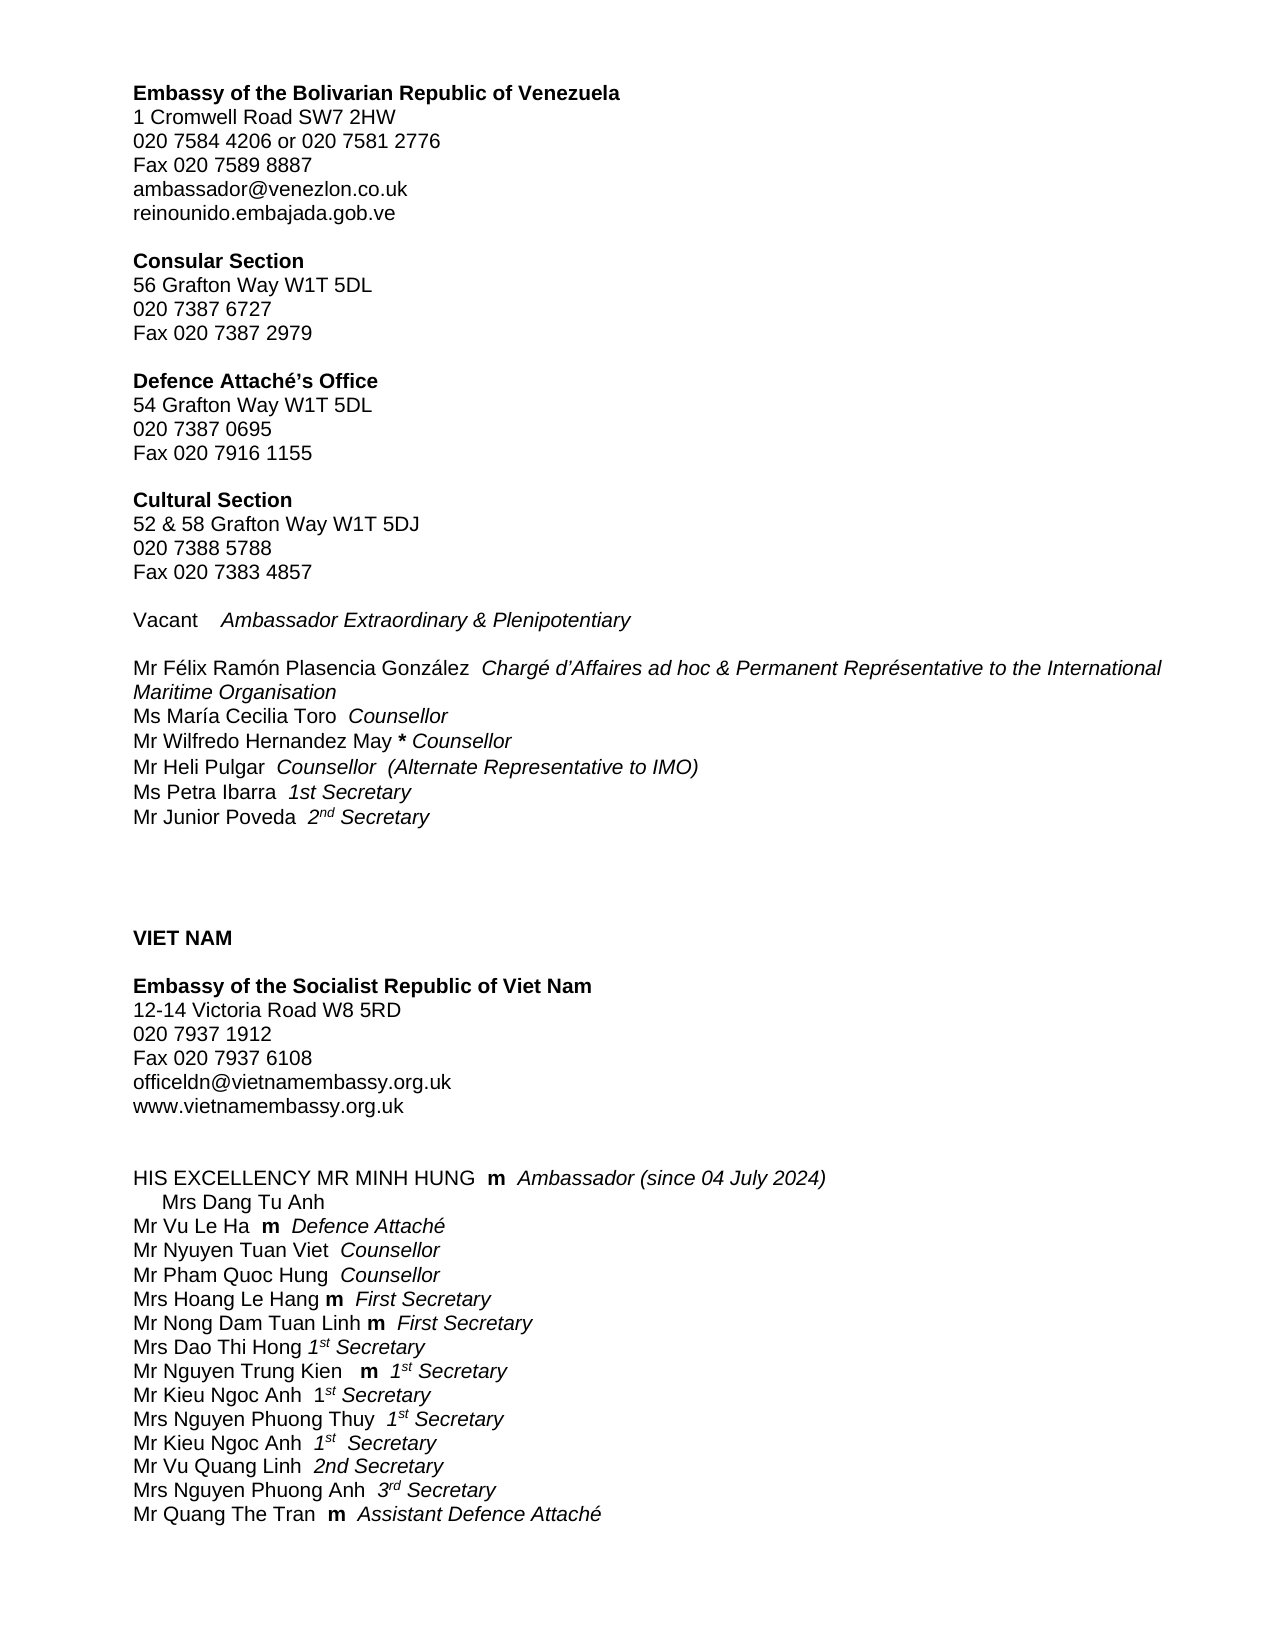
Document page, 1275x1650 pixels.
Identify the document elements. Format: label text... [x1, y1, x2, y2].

text 54 Grafton Way W1T 5DL [133, 392, 1181, 416]
text Fax 020 7937 6108 [133, 1046, 1181, 1070]
text reinounido.embajada.gob.ve [133, 201, 1181, 225]
text Ms María Cecilia Toro Counsellor [133, 704, 1181, 728]
text Fax 020 7589 8887 [133, 153, 1181, 177]
text 020 7584 4206 or 020 7581 2776 [133, 129, 1181, 153]
text Mr Vu Le Ha m Defence Attaché [133, 1214, 1181, 1238]
text 020 7937 1912 [133, 1022, 1181, 1046]
text 1 Cromwell Road SW7 2HW [133, 105, 1181, 129]
text Embassy of the Socialist Republic of Viet Nam [133, 974, 1181, 998]
text Embassy of the Bolivarian Republic of Venezuela [133, 81, 1181, 105]
text Mr Kieu Ngoc Anh 1st Secretary [133, 1382, 1181, 1406]
text 52 & 58 Grafton Way W1T 5DJ [133, 512, 1181, 536]
text Defence Attaché’s Office [133, 368, 1181, 392]
text Mr Quang The Tran m Assistant Defence Attaché [133, 1502, 1181, 1526]
text 020 7388 5788 [133, 536, 1181, 560]
text Fax 020 7383 4857 [133, 560, 1181, 584]
text Vacant Ambassador Extraordinary & Plenipotentiary [133, 608, 1181, 632]
text 56 Grafton Way W1T 5DL [133, 273, 1181, 297]
text www.vietnamembassy.org.uk [133, 1094, 1181, 1118]
text Fax 020 7387 2979 [133, 321, 1181, 344]
text Consular Section [133, 249, 1181, 273]
text 020 7387 6727 [133, 297, 1181, 321]
text Mr Junior Poveda 2nd Secretary [133, 805, 1181, 829]
text HIS EXCELLENCY MR MINH HUNG m Ambassador (since 04 July 2024) [133, 1166, 1181, 1190]
text 020 7387 0695 [133, 416, 1181, 440]
text VIET NAM [133, 926, 1181, 950]
text Mrs Hoang Le Hang m First Secretary [133, 1287, 1181, 1311]
text Fax 020 7916 1155 [133, 440, 1181, 464]
text Mrs Nguyen Phuong Thuy 1st Secretary [133, 1406, 1181, 1430]
text Mrs Nguyen Phuong Anh 3rd Secretary [133, 1478, 1181, 1502]
text Mrs Dao Thi Hong 1st Secretary [133, 1334, 1181, 1358]
text Mr Vu Quang Linh 2nd Secretary [133, 1454, 1181, 1478]
text Mrs Dang Tu Anh [133, 1190, 1181, 1214]
text Ms Petra Ibarra 1st Secretary [133, 780, 1181, 804]
text 12-14 Victoria Road W8 5RD [133, 998, 1181, 1022]
text officeldn@vietnamembassy.org.uk [133, 1070, 1181, 1094]
text Mr Pham Quoc Hung Counsellor [133, 1263, 1181, 1287]
text Mr Kieu Ngoc Anh 1st Secretary [133, 1430, 1181, 1454]
text Mr Heli Pulgar Counsellor (Alternate Representative to IMO) [133, 754, 1181, 778]
text Mr Félix Ramón Plasencia González Chargé d’Affaires ad hoc & Permanent Représentative to the International Maritime Organisation [133, 656, 1181, 704]
text Mr Nyuyen Tuan Viet Counsellor [133, 1238, 1181, 1262]
text Cultural Section [133, 488, 1181, 512]
text Mr Nong Dam Tuan Linh m First Secretary [133, 1311, 1181, 1334]
text Mr Nguyen Trung Kien m 1st Secretary [133, 1358, 1181, 1382]
text Mr Wilfredo Hernandez May * Counsellor [133, 729, 1181, 753]
text ambassador@venezlon.co.uk [133, 177, 1181, 201]
